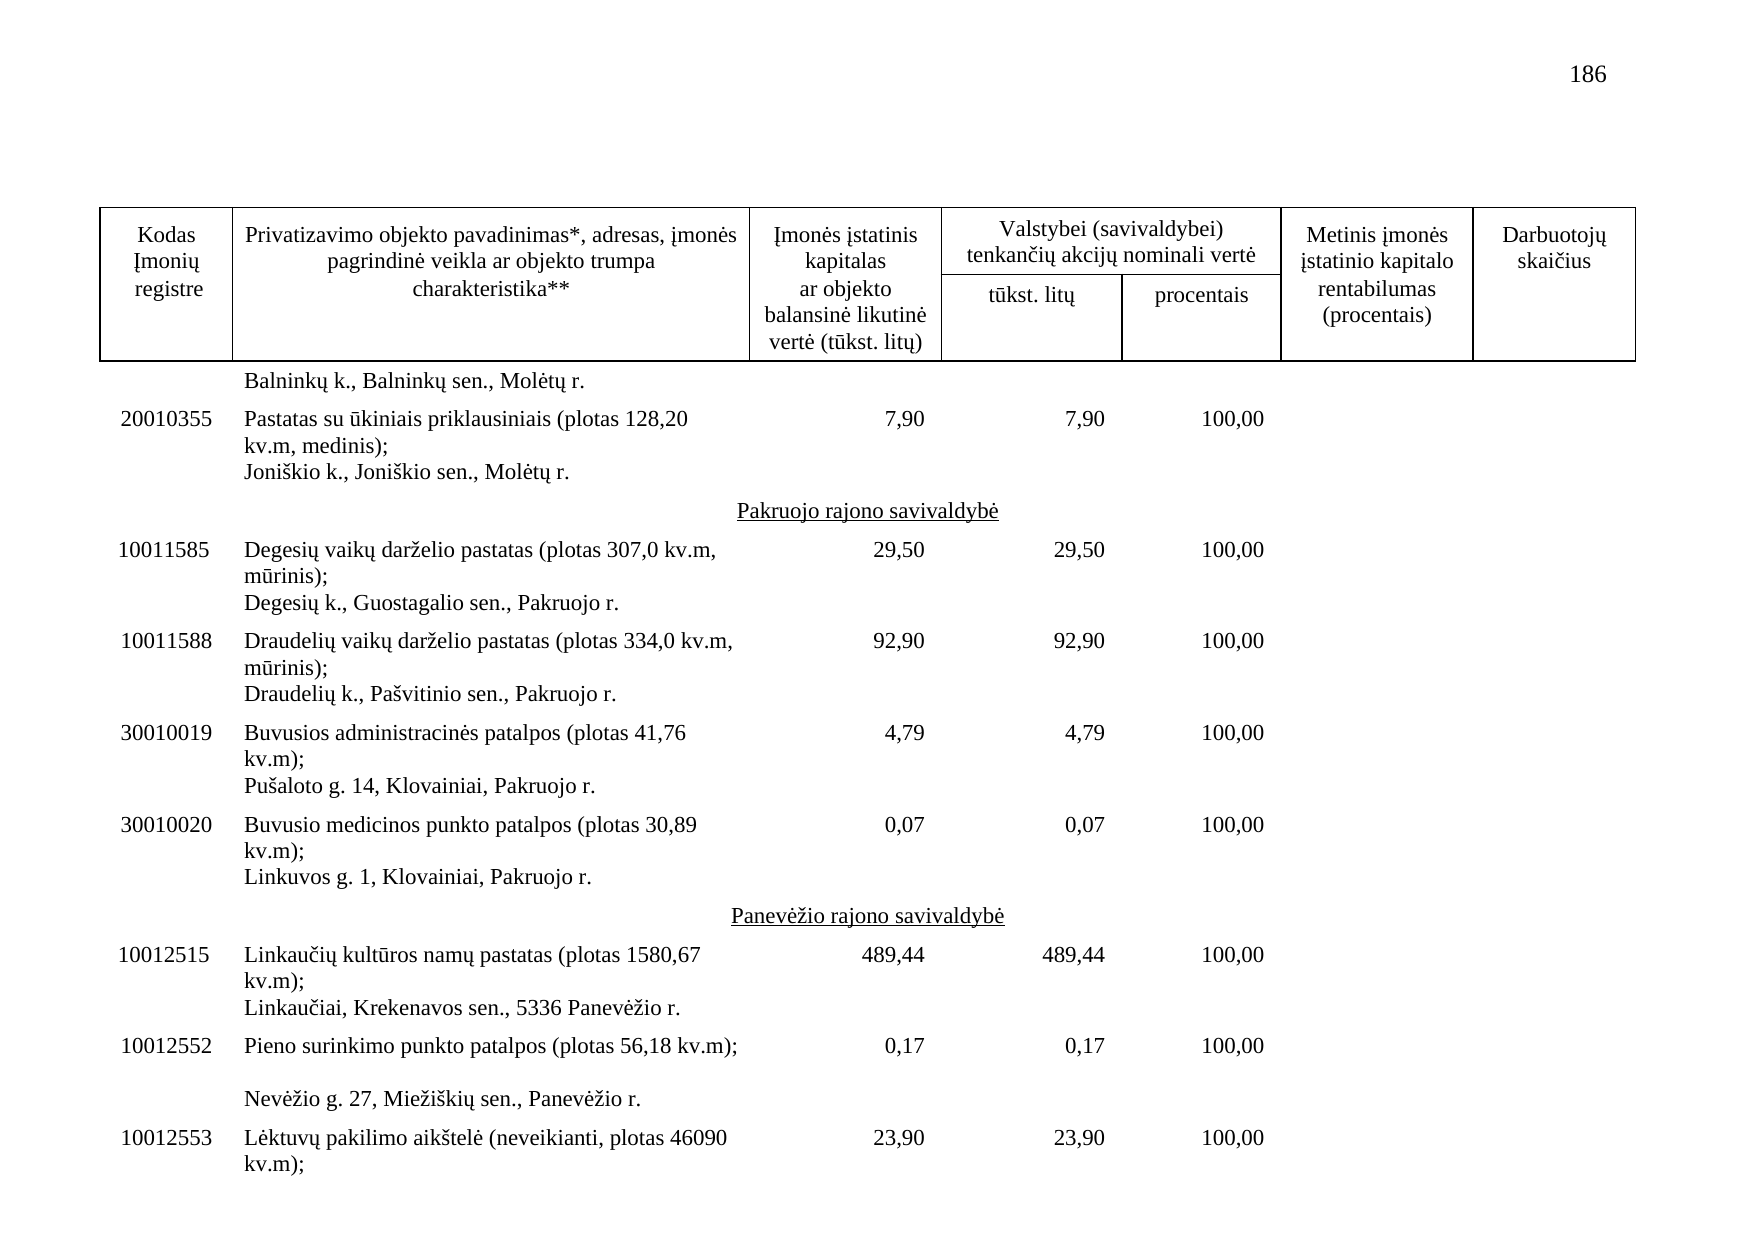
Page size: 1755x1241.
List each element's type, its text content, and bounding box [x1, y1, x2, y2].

table_cell [1473, 713, 1636, 804]
table_cell 4,79 [941, 713, 1122, 804]
table_cell procentais [1123, 275, 1280, 360]
table_cell [1473, 1026, 1636, 1118]
table_header Valstybei (savivaldybei) tenkančių akcijų nominali vertė [942, 208, 1280, 273]
table_cell 7,90 [941, 399, 1122, 491]
table_cell [1281, 713, 1473, 804]
table_cell [941, 362, 1122, 399]
table_cell [1281, 362, 1473, 399]
table_header Kodas Įmonių [101, 208, 232, 273]
table_cell Degesių vaikų darželio pastatas (plotas 307,0 kv.m, mūrinis); Degesių k., Guostagalio sen., Pakruojo r. [233, 530, 749, 621]
table_cell 489,44 [941, 935, 1122, 1026]
table_cell 23,90 [941, 1118, 1122, 1177]
table_cell [1473, 621, 1636, 713]
table_header Metinis įmonės įstatinio kapitalo [1282, 208, 1472, 273]
table_cell Balninkų k., Balninkų sen., Molėtų r. [233, 362, 749, 399]
table_cell 0,07 [750, 804, 941, 896]
table_cell [1281, 621, 1473, 713]
table_cell [1473, 935, 1636, 1026]
table_cell [750, 362, 941, 399]
table_cell registre [101, 274, 232, 360]
table_cell [1473, 399, 1636, 491]
table_cell Draudelių vaikų darželio pastatas (plotas 334,0 kv.m, mūrinis); Draudelių k., Pašvitinio sen., Pakruojo r. [233, 621, 749, 713]
table_cell 20010355 [100, 399, 233, 491]
table_cell 0,17 [941, 1026, 1122, 1118]
table_cell tūkst. litų [942, 275, 1121, 360]
table_cell Linkaučių kultūros namų pastatas (plotas 1580,67 kv.m); Linkaučiai, Krekenavos sen., 5336 Panevėžio r. [233, 935, 749, 1026]
table_cell [1281, 935, 1473, 1026]
table_cell [1281, 1026, 1473, 1118]
table_cell [1281, 399, 1473, 491]
table_cell Lėktuvų pakilimo aikštelė (neveikianti, plotas 46090 kv.m); [233, 1118, 749, 1177]
table_cell 29,50 [941, 530, 1122, 621]
table_cell 100,00 [1122, 804, 1281, 896]
table_cell 30010019 [100, 713, 233, 804]
table_cell [1122, 362, 1281, 399]
table_cell 10012553 [100, 1118, 233, 1177]
table_cell 10012515 [100, 935, 233, 1026]
table_cell [1473, 362, 1636, 399]
table_header Darbuotojų skaičius [1474, 208, 1635, 273]
table_cell Pieno surinkimo punkto patalpos (plotas 56,18 kv.m); Nevėžio g. 27, Miežiškių sen., Panevėžio r. [233, 1026, 749, 1118]
table_cell rentabilumas (procentais) [1282, 274, 1472, 360]
table_header Privatizavimo objekto pavadinimas*, adresas, įmonės pagrindinė veikla ar objekto trumpa [233, 208, 749, 273]
table_cell 10011588 [100, 621, 233, 713]
table_cell 4,79 [750, 713, 941, 804]
table_cell Pakruojo rajono savivaldybė [100, 491, 1636, 530]
table_cell [1474, 274, 1635, 360]
table_cell Panevėžio rajono savivaldybė [100, 896, 1636, 935]
table_cell 0,07 [941, 804, 1122, 896]
table_cell 30010020 [100, 804, 233, 896]
table_cell 100,00 [1122, 530, 1281, 621]
table_cell [1281, 530, 1473, 621]
table_cell 0,17 [750, 1026, 941, 1118]
table_header Įmonės įstatinis kapitalas [750, 208, 941, 273]
table_cell 92,90 [750, 621, 941, 713]
table_cell [1281, 1118, 1473, 1177]
table_cell 100,00 [1122, 621, 1281, 713]
table_cell [1473, 1118, 1636, 1177]
table_cell ar objekto balansinė likutinė vertė (tūkst. litų) [750, 274, 941, 360]
table_cell Pastatas su ūkiniais priklausiniais (plotas 128,20 kv.m, medinis); Joniškio k., Joniškio sen., Molėtų r. [233, 399, 749, 491]
table_cell [1473, 530, 1636, 621]
table_cell 100,00 [1122, 713, 1281, 804]
table_cell 100,00 [1122, 1026, 1281, 1118]
table_cell 10011585 [100, 530, 233, 621]
table_cell 23,90 [750, 1118, 941, 1177]
table_cell [100, 362, 233, 399]
table_cell Buvusios administracinės patalpos (plotas 41,76 kv.m); Pušaloto g. 14, Klovainiai, Pakruojo r. [233, 713, 749, 804]
table_cell 7,90 [750, 399, 941, 491]
table_cell 100,00 [1122, 935, 1281, 1026]
table_cell 10012552 [100, 1026, 233, 1118]
table_cell 100,00 [1122, 399, 1281, 491]
table_cell charakteristika** [233, 274, 749, 360]
table_cell 92,90 [941, 621, 1122, 713]
table_cell 29,50 [750, 530, 941, 621]
table_cell 489,44 [750, 935, 941, 1026]
table_cell [1281, 804, 1473, 896]
table_cell Buvusio medicinos punkto patalpos (plotas 30,89 kv.m); Linkuvos g. 1, Klovainiai, Pakruojo r. [233, 804, 749, 896]
table_cell [1473, 804, 1636, 896]
table_cell 100,00 [1122, 1118, 1281, 1177]
